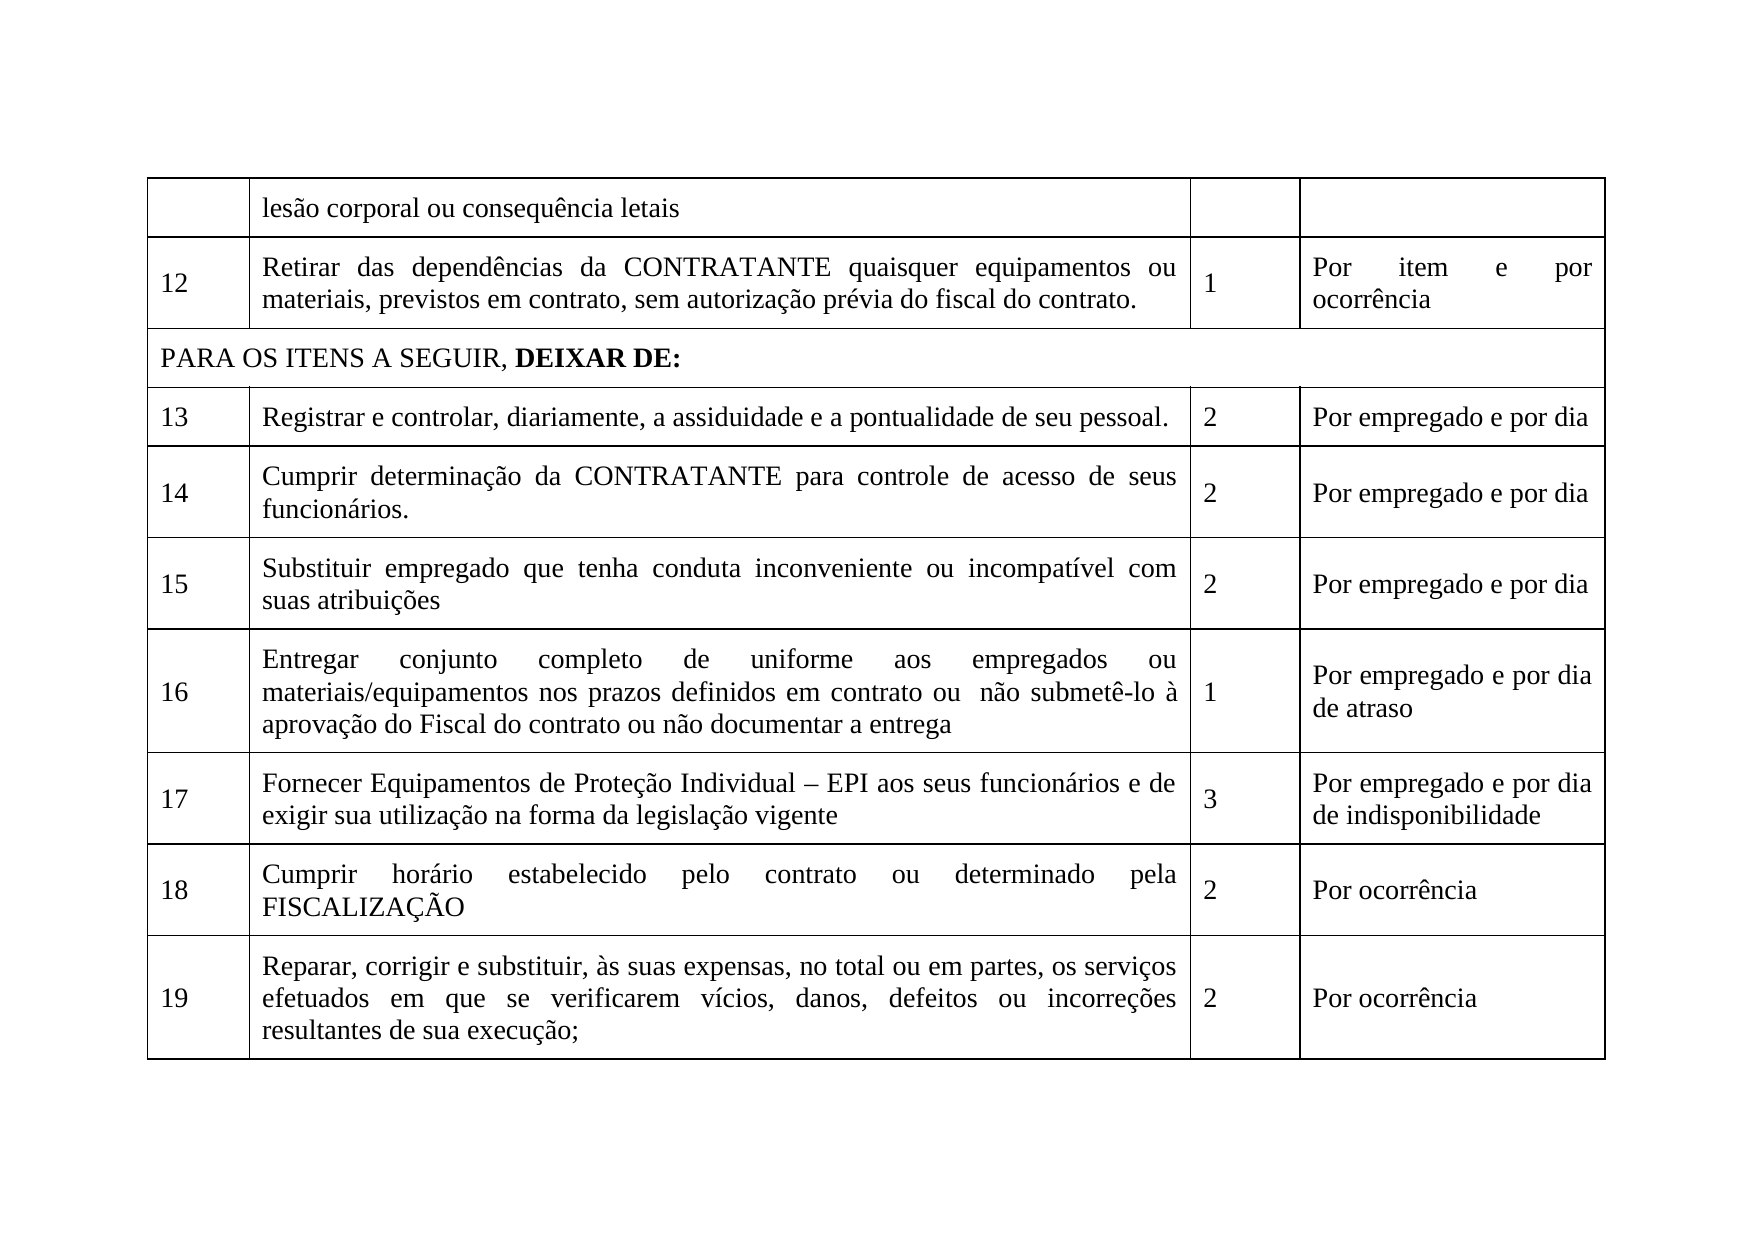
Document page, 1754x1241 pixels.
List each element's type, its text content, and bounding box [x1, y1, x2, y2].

table_cell 2 [1191, 447, 1299, 537]
table_cell Registrar e controlar, diariamente, a assiduidade e a pontualidade de seu pessoal. [250, 388, 1190, 445]
table_cell [1191, 179, 1299, 236]
table_cell PARA OS ITENS A SEGUIR, DEIXAR DE: [148, 329, 1604, 386]
table_cell Substituir empregado que tenha conduta inconveniente ou incompatível com suas atribuições [250, 538, 1190, 628]
table_cell Cumprir determinação da CONTRATANTE para controle de acesso de seus funcionários. [250, 447, 1190, 537]
table_cell Fornecer Equipamentos de Proteção Individual – EPI aos seus funcionários e de exigir sua utilização na forma da legislação vigente [250, 753, 1190, 843]
table_cell 2 [1191, 845, 1299, 934]
table_cell Por item e por ocorrência [1301, 238, 1604, 327]
table_cell Cumprir horário estabelecido pelo contrato ou determinado pela FISCALIZAÇÃO [250, 845, 1190, 934]
table_cell Por empregado e por dia [1301, 388, 1604, 445]
table_cell Por empregado e por dia de atraso [1301, 630, 1604, 752]
table_cell [148, 179, 249, 236]
table_cell 19 [148, 936, 249, 1058]
table_cell 3 [1191, 753, 1299, 843]
table_cell Por empregado e por dia [1301, 447, 1604, 537]
table_cell 1 [1191, 630, 1299, 752]
table_cell 13 [148, 388, 249, 445]
table_cell 2 [1191, 388, 1299, 445]
table_cell lesão corporal ou consequência letais [250, 179, 1190, 236]
table_cell Retirar das dependências da CONTRATANTE quaisquer equipamentos ou materiais, previstos em contrato, sem autorização prévia do fiscal do contrato. [250, 238, 1190, 327]
table_cell 15 [148, 538, 249, 628]
table_cell 2 [1191, 538, 1299, 628]
table_cell [1301, 179, 1604, 236]
table_cell Por ocorrência [1301, 936, 1604, 1058]
table_cell Por empregado e por dia de indisponibilidade [1301, 753, 1604, 843]
table_cell 14 [148, 447, 249, 537]
table_cell 17 [148, 753, 249, 843]
table_cell 2 [1191, 936, 1299, 1058]
table_cell 1 [1191, 238, 1299, 327]
table_cell 18 [148, 845, 249, 934]
table_cell 16 [148, 630, 249, 752]
table_cell 12 [148, 238, 249, 327]
table_cell Reparar, corrigir e substituir, às suas expensas, no total ou em partes, os serviços efetuados em que se verificarem vícios, danos, defeitos ou incorreções resultantes de sua execução; [250, 936, 1190, 1058]
table_cell Entregar conjunto completo de uniforme aos empregados ou materiais/equipamentos nos prazos definidos em contrato ou não submetê-lo à aprovação do Fiscal do contrato ou não documentar a entrega [250, 630, 1190, 752]
table_cell Por ocorrência [1301, 845, 1604, 934]
table_cell Por empregado e por dia [1301, 538, 1604, 628]
